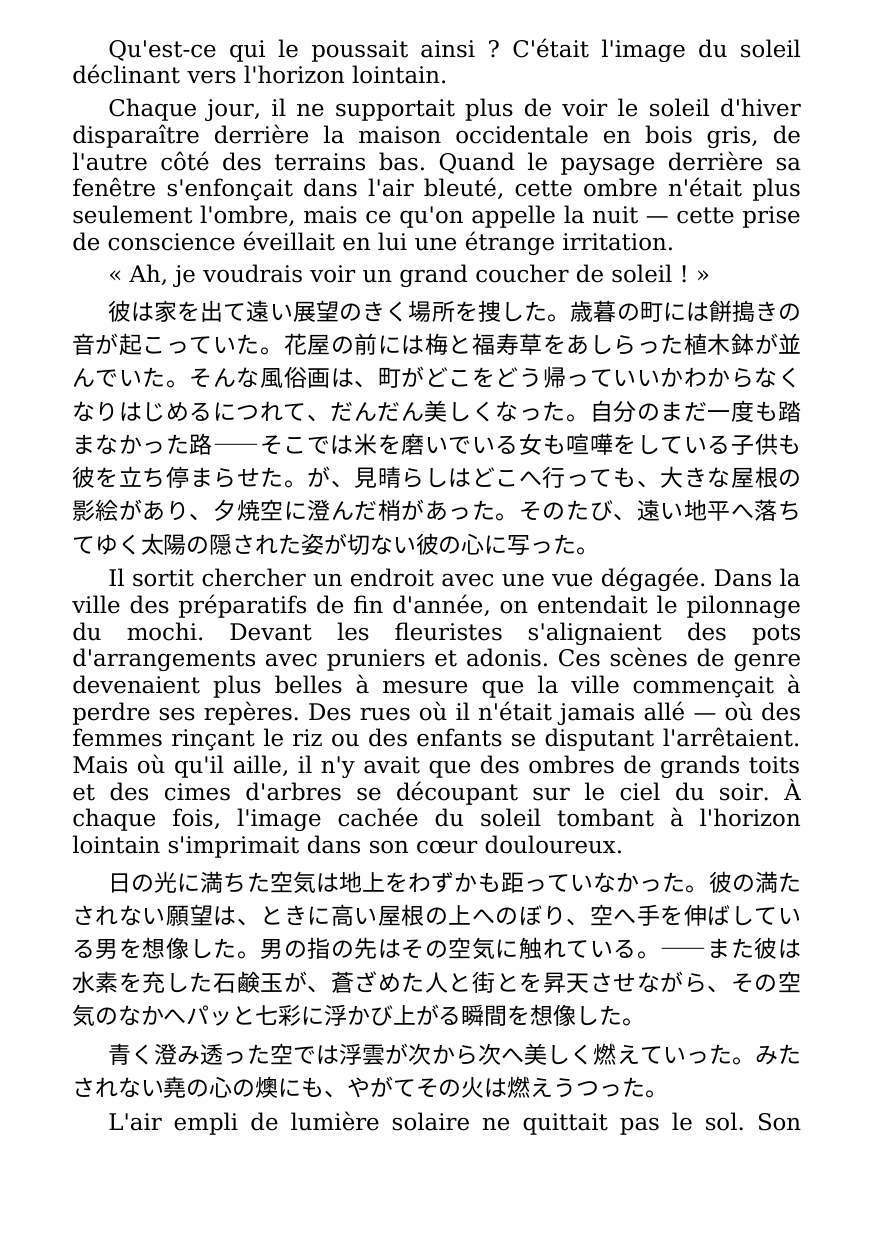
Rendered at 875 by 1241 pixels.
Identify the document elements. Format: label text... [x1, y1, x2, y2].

text L'air empli de lumière solaire ne quittait pas le sol. Son [72, 1109, 802, 1136]
text 日の光に満ちた空気は地上をわずかも距っていなかった。彼の満たされない願望は、ときに高い屋根の上へのぼり、空へ手を伸ばしている男を想像した。男の指の先はその空気に触れている。――また彼は水素を充した石鹸玉が、蒼ざめた人と街とを昇天させながら、その空気のなかへパッと七彩に浮かび上がる瞬間を想像した。 [72, 865, 802, 1031]
text 彼は家を出て遠い展望のきく場所を捜した。歳暮の町には餅搗きの音が起こっていた。花屋の前には梅と福寿草をあしらった植木鉢が並んでいた。そんな風俗画は、町がどこをどう帰っていいかわからなくなりはじめるにつれて、だんだん美しくなった。自分のまだ一度も踏まなかった路――そこでは米を磨いでいる女も喧嘩をしている子供も彼を立ち停まらせた。が、見晴らしはどこへ行っても、大きな屋根の影絵があり、夕焼空に澄んだ梢があった。そのたび、遠い地平へ落ちてゆく太陽の隠された姿が切ない彼の心に写った。 [72, 294, 802, 560]
text Chaque jour, il ne supportait plus de voir le soleil d'hiver disparaître derrière la maison occidentale en bois gris, de l'autre côté des terrains bas. Quand le paysage derrière sa fenêtre s'enfonçait dans l'air bleuté, cette ombre n'était plus seulement l'ombre, mais ce qu'on appelle la nuit — cette prise de conscience éveillait en lui une étrange irritation. [72, 95, 802, 255]
text « Ah, je voudrais voir un grand coucher de soleil ! » [72, 261, 802, 288]
text Il sortit chercher un endroit avec une vue dégagée. Dans la ville des préparatifs de fin d'année, on entendait le pilonnage du mochi. Devant les fleuristes s'alignaient des pots d'arrangements avec pruniers et adonis. Ces scènes de genre devenaient plus belles à mesure que la ville commençait à perdre ses repères. Des rues où il n'était jamais allé — où des femmes rinçant le riz ou des enfants se disputant l'arrêtaient. Mais où qu'il aille, il n'y avait que des ombres de grands toits et des cimes d'arbres se découpant sur le ciel du soir. À chaque fois, l'image cachée du soleil tombant à l'horizon lointain s'imprimait dans son cœur douloureux. [72, 566, 802, 859]
text Qu'est-ce qui le poussait ainsi ? C'était l'image du soleil déclinant vers l'horizon lointain. [72, 36, 802, 89]
text 青く澄み透った空では浮雲が次から次へ美しく燃えていった。みたされない堯の心の燠にも、やがてその火は燃えうつった。 [72, 1037, 802, 1103]
